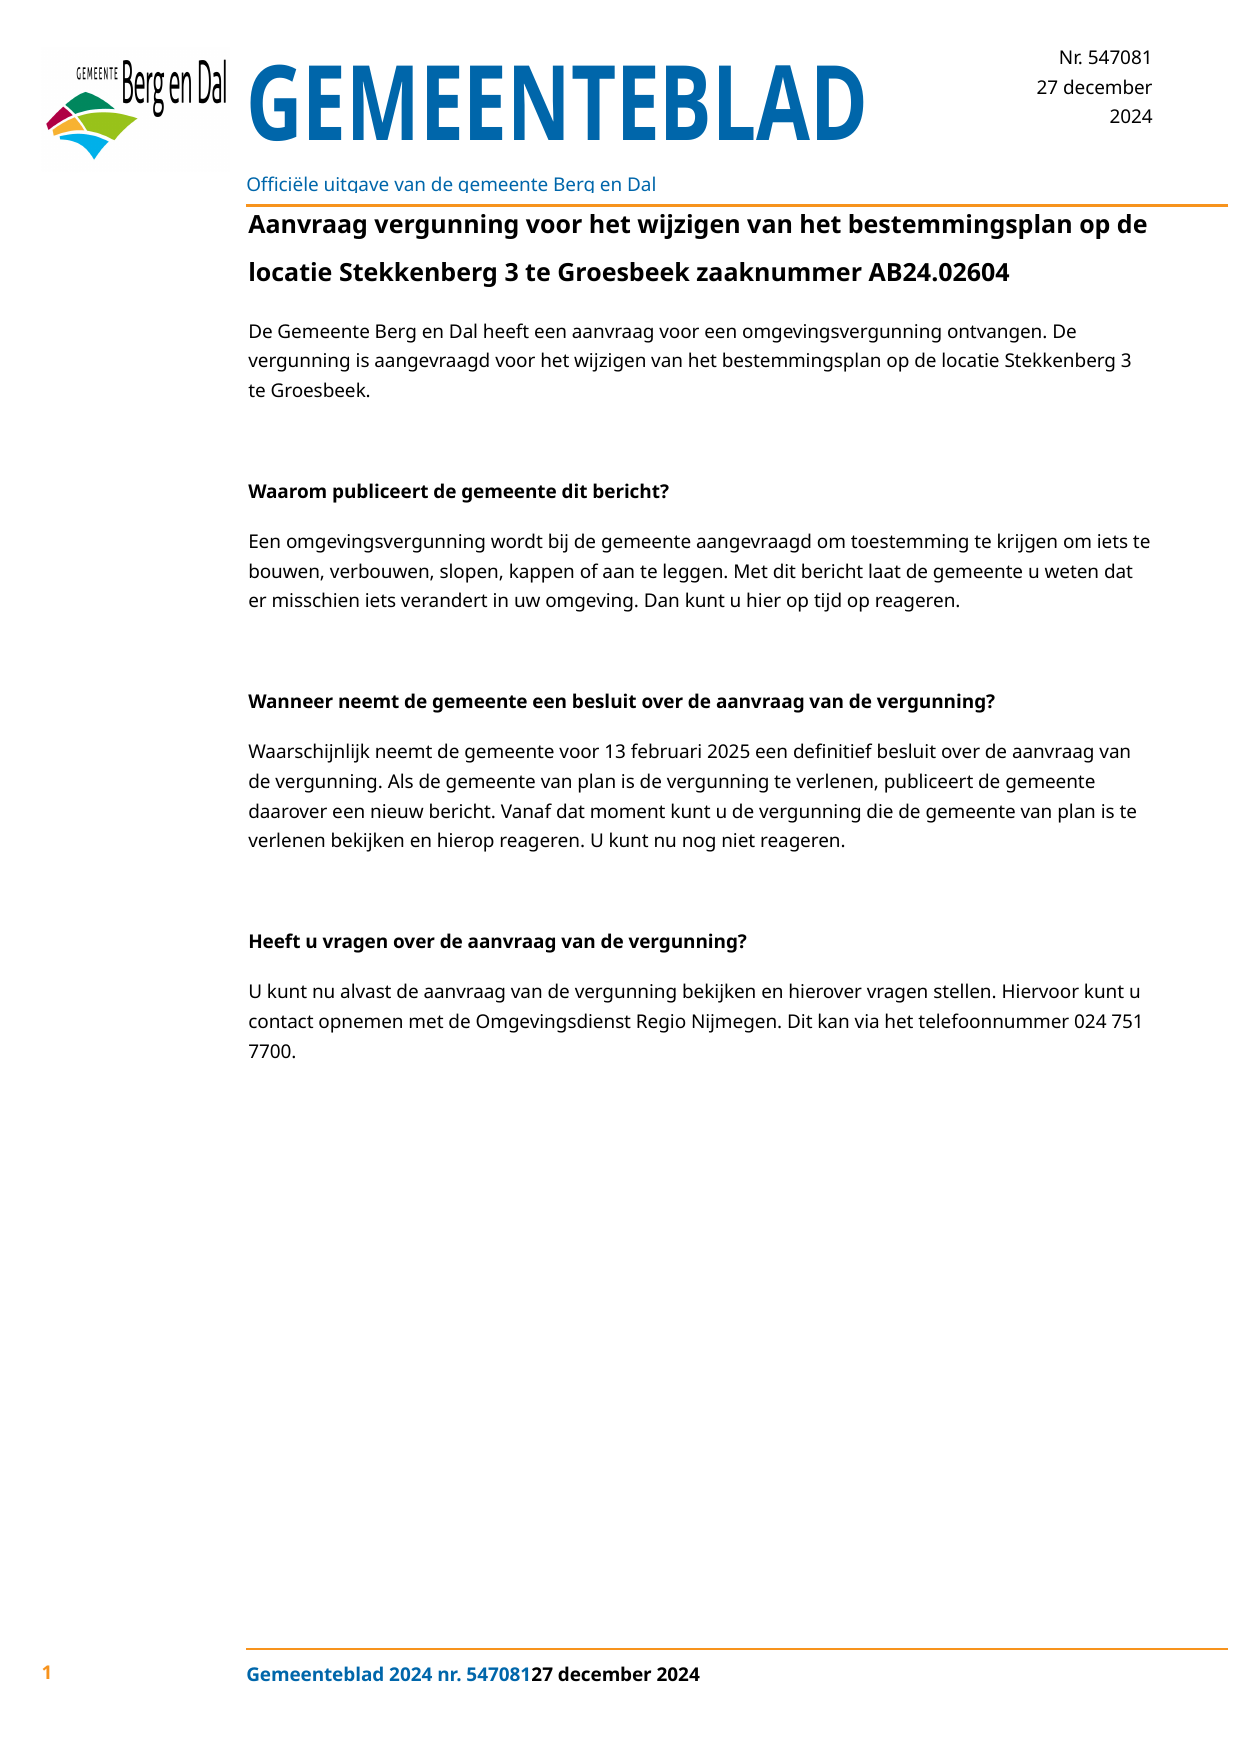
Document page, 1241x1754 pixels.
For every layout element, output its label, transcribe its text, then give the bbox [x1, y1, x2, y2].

text Een omgevingsvergunning wordt bij de gemeente aangevraagd om toestemming te krijgen om iets te bouwen, verbouwen, slopen, kappen of aan te leggen. Met dit bericht laat de gemeente u weten dat er misschien iets verandert in uw omgeving. Dan kunt u hier op tijd op reageren. [248, 528, 1152, 613]
text Aanvraag vergunning voor het wijzigen van het bestemmingsplan op de locatie Stekkenberg 3 te Groesbeek zaaknummer AB24.02604 [248, 207, 1152, 288]
text Wanneer neemt de gemeente een besluit over de aanvraag van de vergunning? [248, 688, 1152, 714]
text Waarom publiceert de gemeente dit bericht? [248, 478, 1152, 504]
text De Gemeente Berg en Dal heeft een aanvraag voor een omgevingsvergunning ontvangen. De vergunning is aangevraagd voor het wijzigen van het bestemmingsplan op de locatie Stekkenberg 3 te Groesbeek. [248, 318, 1152, 403]
text Heeft u vragen over de aanvraag van de vergunning? [248, 928, 1152, 954]
picture [41, 47, 231, 172]
text Waarschijnlijk neemt de gemeente voor 13 februari 2025 een definitief besluit over de aanvraag van de vergunning. Als de gemeente van plan is de vergunning te verlenen, publiceert de gemeente daarover een nieuw bericht. Vanaf dat moment kunt u de vergunning die de gemeente van plan is te verlenen bekijken en hierop reageren. U kunt nu nog niet reageren. [248, 739, 1152, 853]
text U kunt nu alvast de aanvraag van de vergunning bekijken en hierover vragen stellen. Hiervoor kunt u contact opnemen met de Omgevingsdienst Regio Nijmegen. Dit kan via het telefoonnummer 024 751 7700. [248, 979, 1152, 1064]
